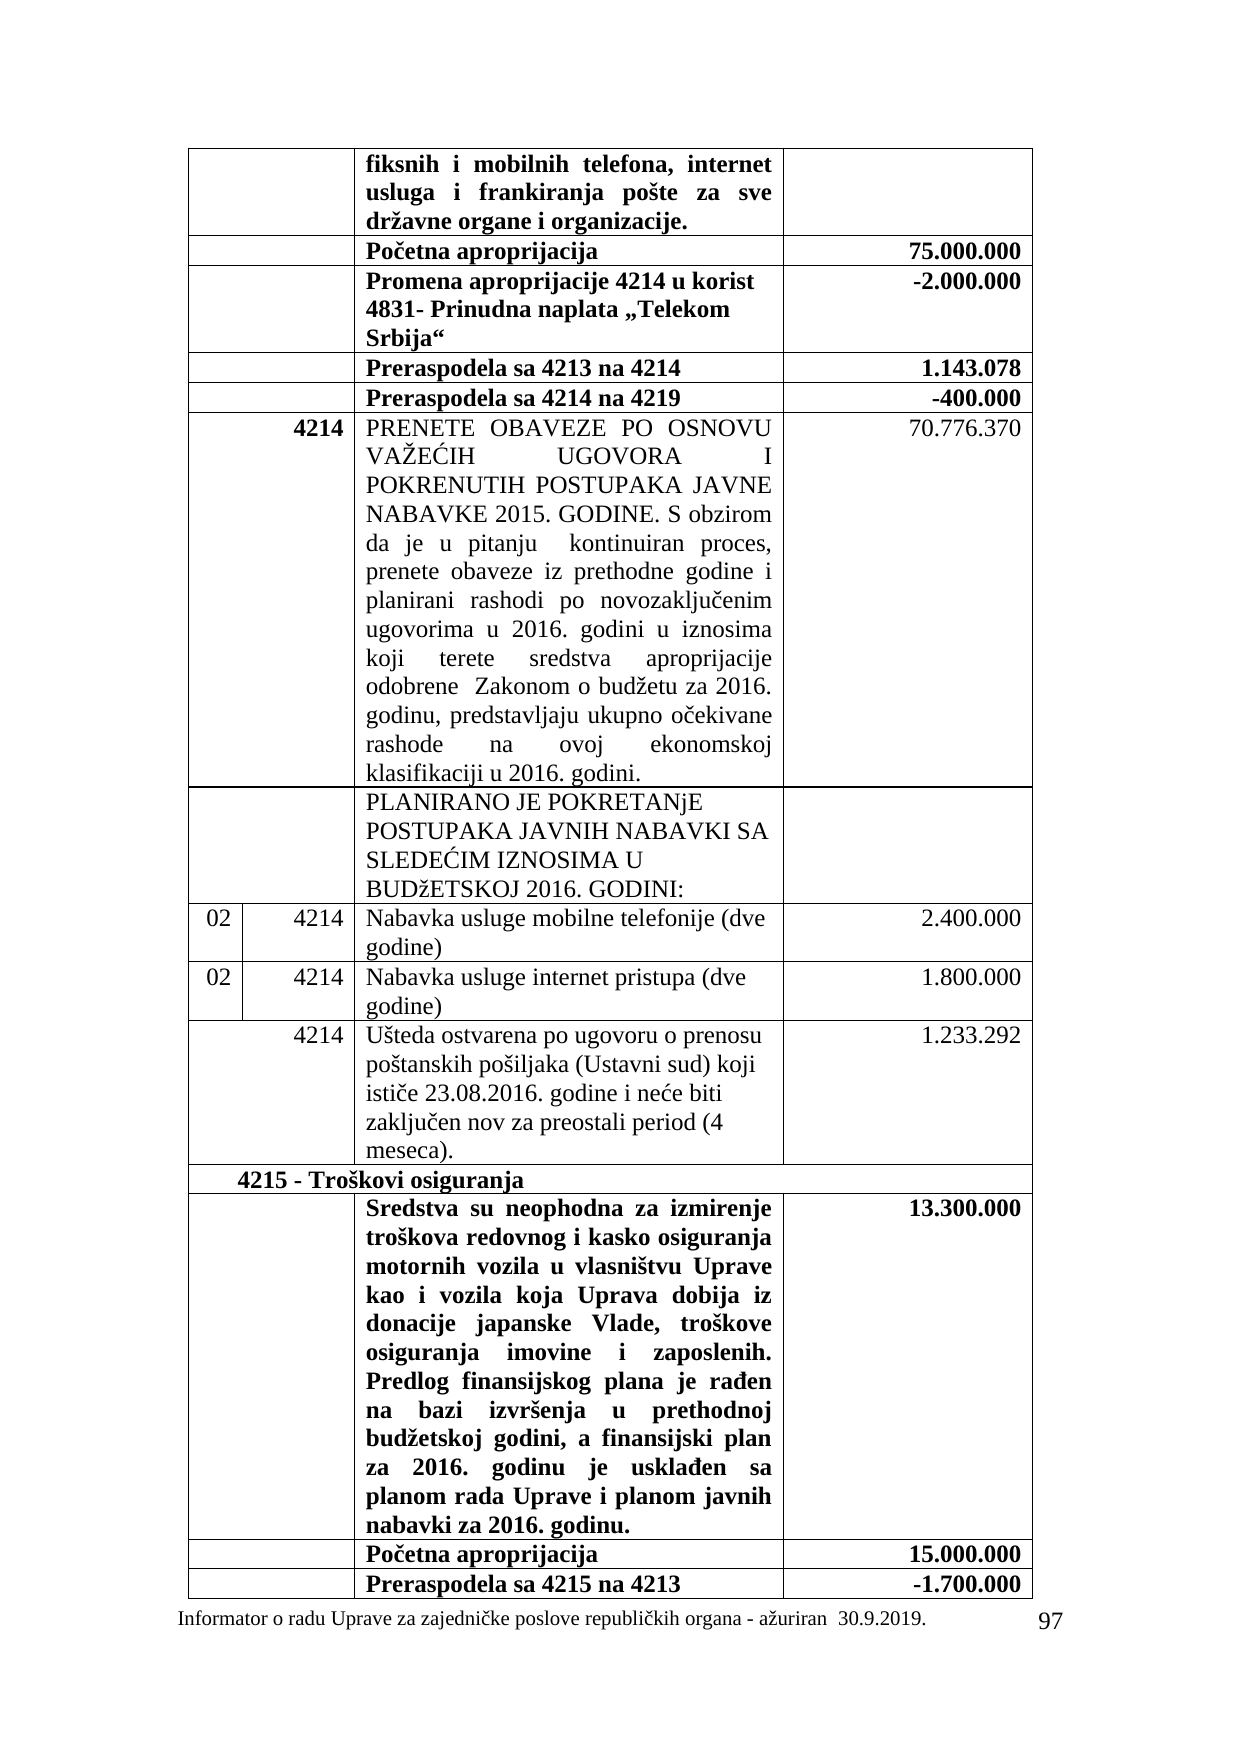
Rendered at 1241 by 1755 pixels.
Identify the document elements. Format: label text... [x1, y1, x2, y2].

table_cell [1033, 235, 1074, 265]
table_cell [189, 236, 354, 265]
table_cell [1033, 148, 1074, 235]
table_cell [189, 353, 354, 382]
table_cell [189, 1540, 354, 1568]
table_cell Preraspodela sa 4213 na 4214 [355, 353, 783, 382]
table_cell Sredstva su neophodna za izmirenje troškova redovnog i kasko osiguranja motornih vozila u vlasništvu Uprave kao i vozila koja Uprava dobija iz donacije japanske Vlade, troškove osiguranja imovine i zaposlenih. Predlog finansijskog plana je rađen na bazi izvršenja u prethodnoj budžetskoj godini, a finansijski plan za 2016. godinu je usklađen sa planom rada Uprave i planom javnih nabavki za 2016. godinu. [355, 1194, 783, 1538]
table_cell 1.800.000 [784, 962, 1032, 1019]
table_cell [189, 383, 354, 412]
table_cell 1.143.078 [784, 353, 1032, 382]
table_cell [1033, 903, 1074, 961]
table_cell [1033, 412, 1074, 786]
table_cell 1.233.292 [784, 1021, 1032, 1164]
table_cell [189, 1194, 354, 1538]
table_cell [189, 149, 354, 235]
table_cell [1033, 1539, 1074, 1568]
table_cell Preraspodela sa 4215 na 4213 [355, 1569, 783, 1598]
table_cell 13.300.000 [784, 1194, 1032, 1538]
table_cell 75.000.000 [784, 236, 1032, 265]
table_cell 2.400.000 [784, 904, 1032, 961]
table_cell [1033, 1164, 1074, 1192]
table_cell -400.000 [784, 383, 1032, 412]
table_cell Početna aproprijacija [355, 1540, 783, 1568]
table_cell [189, 1569, 354, 1598]
table_cell [1033, 1020, 1074, 1164]
table_cell [1033, 786, 1074, 902]
table_cell 4214 [189, 413, 354, 786]
table_cell 70.776.370 [784, 413, 1032, 786]
table_cell fiksnih i mobilnih telefona, internet usluga i frankiranja pošte za sve državne organe i organizacije. [355, 149, 783, 235]
table_cell Nabavka usluge mobilne telefonije (dve godine) [355, 904, 783, 961]
table_cell 15.000.000 [784, 1540, 1032, 1568]
table_cell [784, 149, 1032, 235]
table_cell [189, 788, 354, 902]
table_cell 02 [189, 904, 242, 961]
table_cell 4215 - Troškovi osiguranja [189, 1165, 1032, 1192]
table_cell 02 [189, 962, 242, 1019]
table_cell PLANIRANO JE POKRETANјE POSTUPAKA JAVNIH NABAVKI SA SLEDEĆIM IZNOSIMA U BUDžETSKOJ 2016. GODINI: [355, 788, 783, 902]
table_cell 4214 [243, 904, 354, 961]
table_cell Ušteda ostvarena po ugovoru o prenosu poštanskih pošilјaka (Ustavni sud) koji ističe 23.08.2016. godine i neće biti zaklјučen nov za preostali period (4 meseca). [355, 1021, 783, 1164]
table_cell [1033, 352, 1074, 382]
table_cell [1033, 961, 1074, 1019]
table_cell PRENETE OBAVEZE PO OSNOVU VAŽEĆIH UGOVORA I POKRENUTIH POSTUPAKA JAVNE NABAVKE 2015. GODINE. S obzirom da je u pitanju kontinuiran proces, prenete obaveze iz prethodne godine i planirani rashodi po novozaklјučenim ugovorima u 2016. godini u iznosima koji terete sredstva aproprijacije odobrene Zakonom o budžetu za 2016. godinu, predstavlјaju ukupno očekivane rashode na ovoj ekonomskoj klasifikaciji u 2016. godini. [355, 413, 783, 786]
table_cell [1033, 382, 1074, 412]
table_cell Preraspodela sa 4214 na 4219 [355, 383, 783, 412]
table_cell -1.700.000 [784, 1569, 1032, 1598]
table_cell [1033, 265, 1074, 352]
table_cell 4214 [189, 1021, 354, 1164]
table_cell [1033, 1568, 1074, 1598]
table_cell Nabavka usluge internet pristupa (dve godine) [355, 962, 783, 1019]
table_cell Početna aproprijacija [355, 236, 783, 265]
table_cell [189, 266, 354, 352]
table_cell -2.000.000 [784, 266, 1032, 352]
table_cell 4214 [243, 962, 354, 1019]
table_cell [784, 788, 1032, 902]
table_cell [1033, 1193, 1074, 1538]
table_cell Promena aproprijacije 4214 u korist 4831- Prinudna naplata „Telekom Srbija“ [355, 266, 783, 352]
